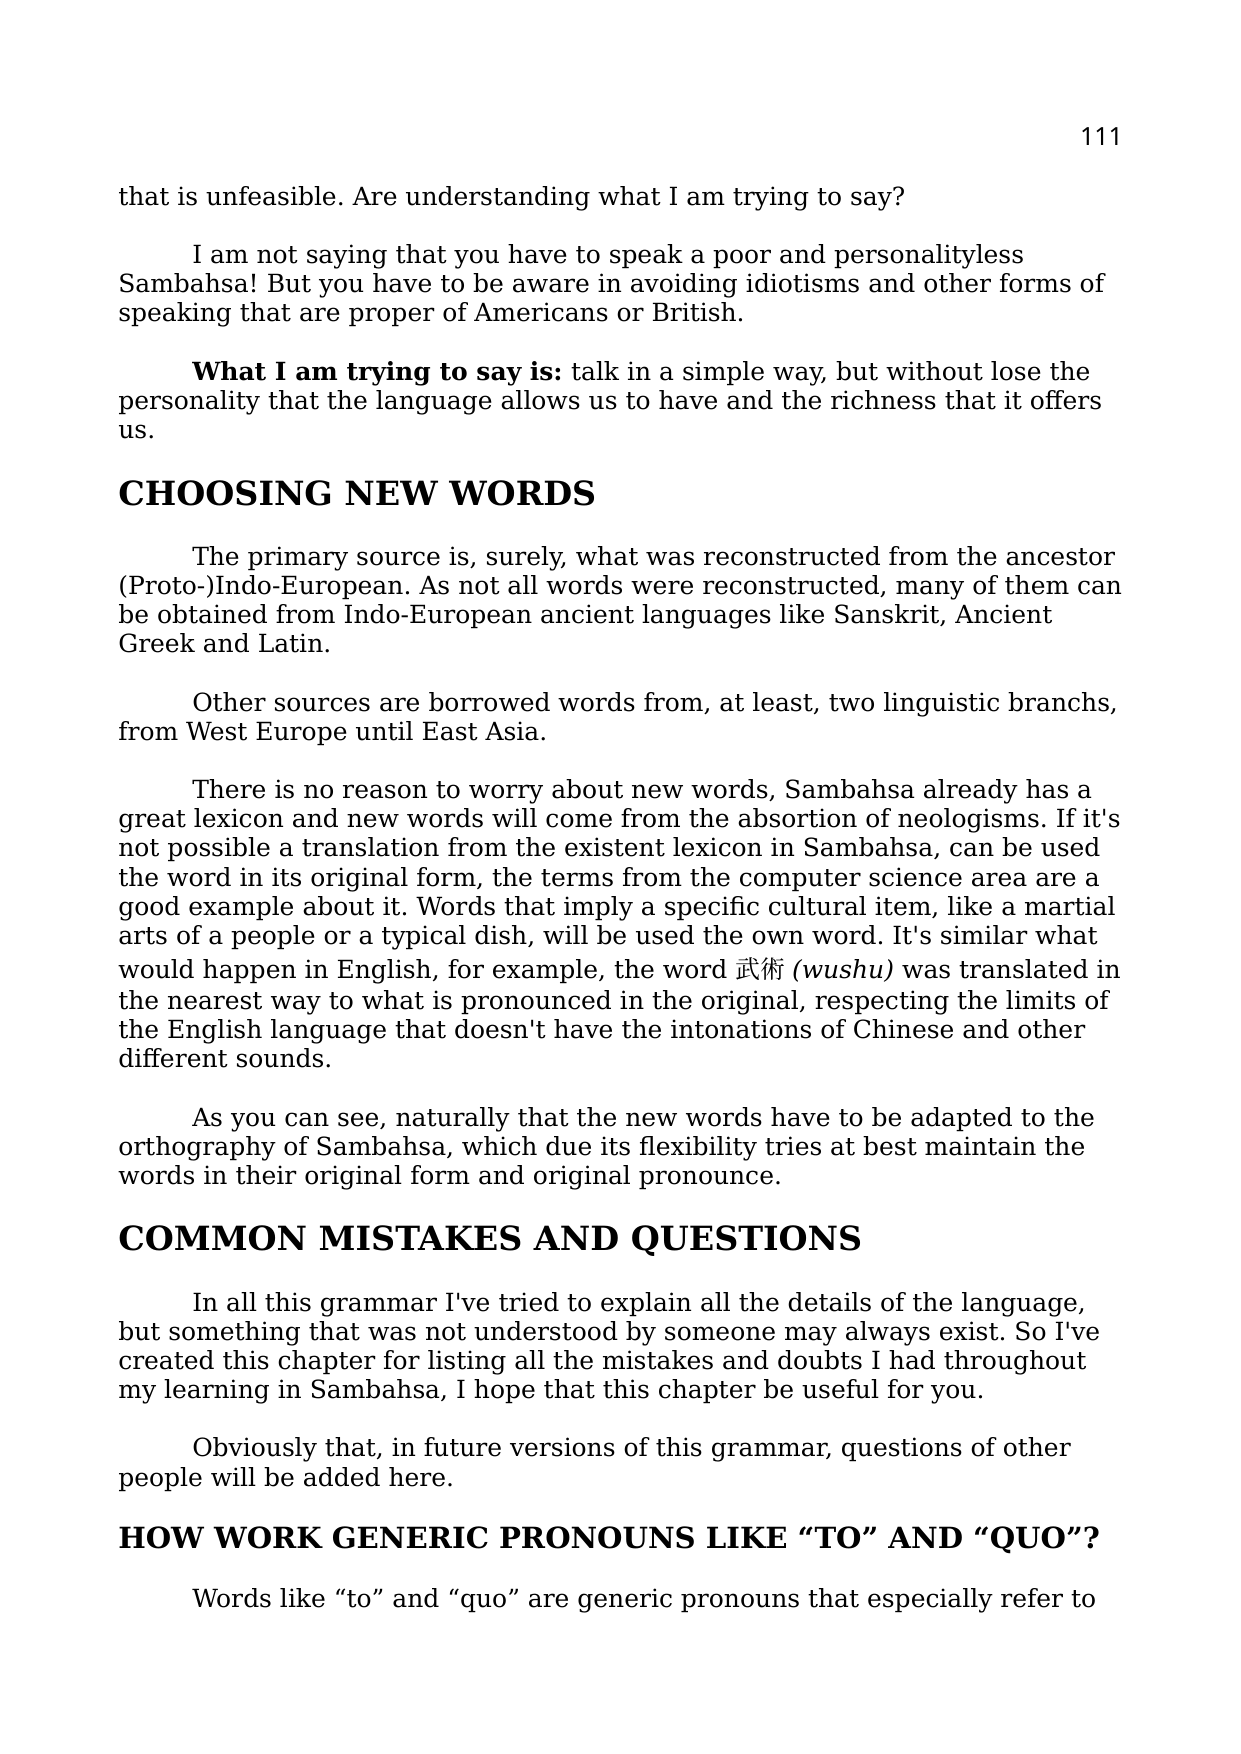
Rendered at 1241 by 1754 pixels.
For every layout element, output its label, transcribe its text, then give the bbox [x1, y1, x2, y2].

text The primary source is, surely, what was reconstructed from the ancestor (Proto-)Indo-European. As not all words were reconstructed, many of them can be obtained from Indo-European ancient languages like Sanskrit, Ancient Greek and Latin. [118, 542, 1123, 658]
text Obviously that, in future versions of this grammar, questions of other people will be added here. [118, 1434, 1123, 1492]
subtitle CHOOSING NEW WORDS [118, 473, 1123, 513]
text that is unfeasible. Are understanding what I am trying to say? [118, 182, 1123, 211]
subtitle HOW WORK GENERIC PRONOUNS LIKE “TO” AND “QUO”? [118, 1521, 1123, 1555]
subtitle COMMON MISTAKES AND QUESTIONS [118, 1219, 1123, 1259]
text As you can see, naturally that the new words have to be adapted to the orthography of Sambahsa, which due its flexibility tries at best maintain the words in their original form and original pronounce. [118, 1103, 1123, 1190]
text In all this grammar I've tried to explain all the details of the language, but something that was not understood by someone may always exist. So I've created this chapter for listing all the mistakes and doubts I had throughout my learning in Sambahsa, I hope that this chapter be useful for you. [118, 1288, 1123, 1404]
text Other sources are borrowed words from, at least, two linguistic branchs, from West Europe until East Asia. [118, 688, 1123, 746]
text What I am trying to say is: talk in a simple way, but without lose the personality that the language allows us to have and the richness that it offers us. [118, 357, 1123, 444]
text I am not saying that you have to speak a poor and personalityless Sambahsa! But you have to be aware in avoiding idiotisms and other forms of speaking that are proper of Americans or British. [118, 240, 1123, 327]
text There is no reason to worry about new words, Sambahsa already has a great lexicon and new words will come from the absortion of neologisms. If it's not possible a translation from the existent lexicon in Sambahsa, can be used the word in its original form, the terms from the computer science area are a good example about it. Words that imply a specific cultural item, like a martial arts of a people or a typical dish, will be used the own word. It's similar what would happen in English, for example, the word 武術 (wushu) was translated in the nearest way to what is pronounced in the original, respecting the limits of the English language that doesn't have the intonations of Chinese and other different sounds. [118, 775, 1123, 1074]
text Words like “to” and “quo” are generic pronouns that especially refer to [118, 1584, 1123, 1614]
